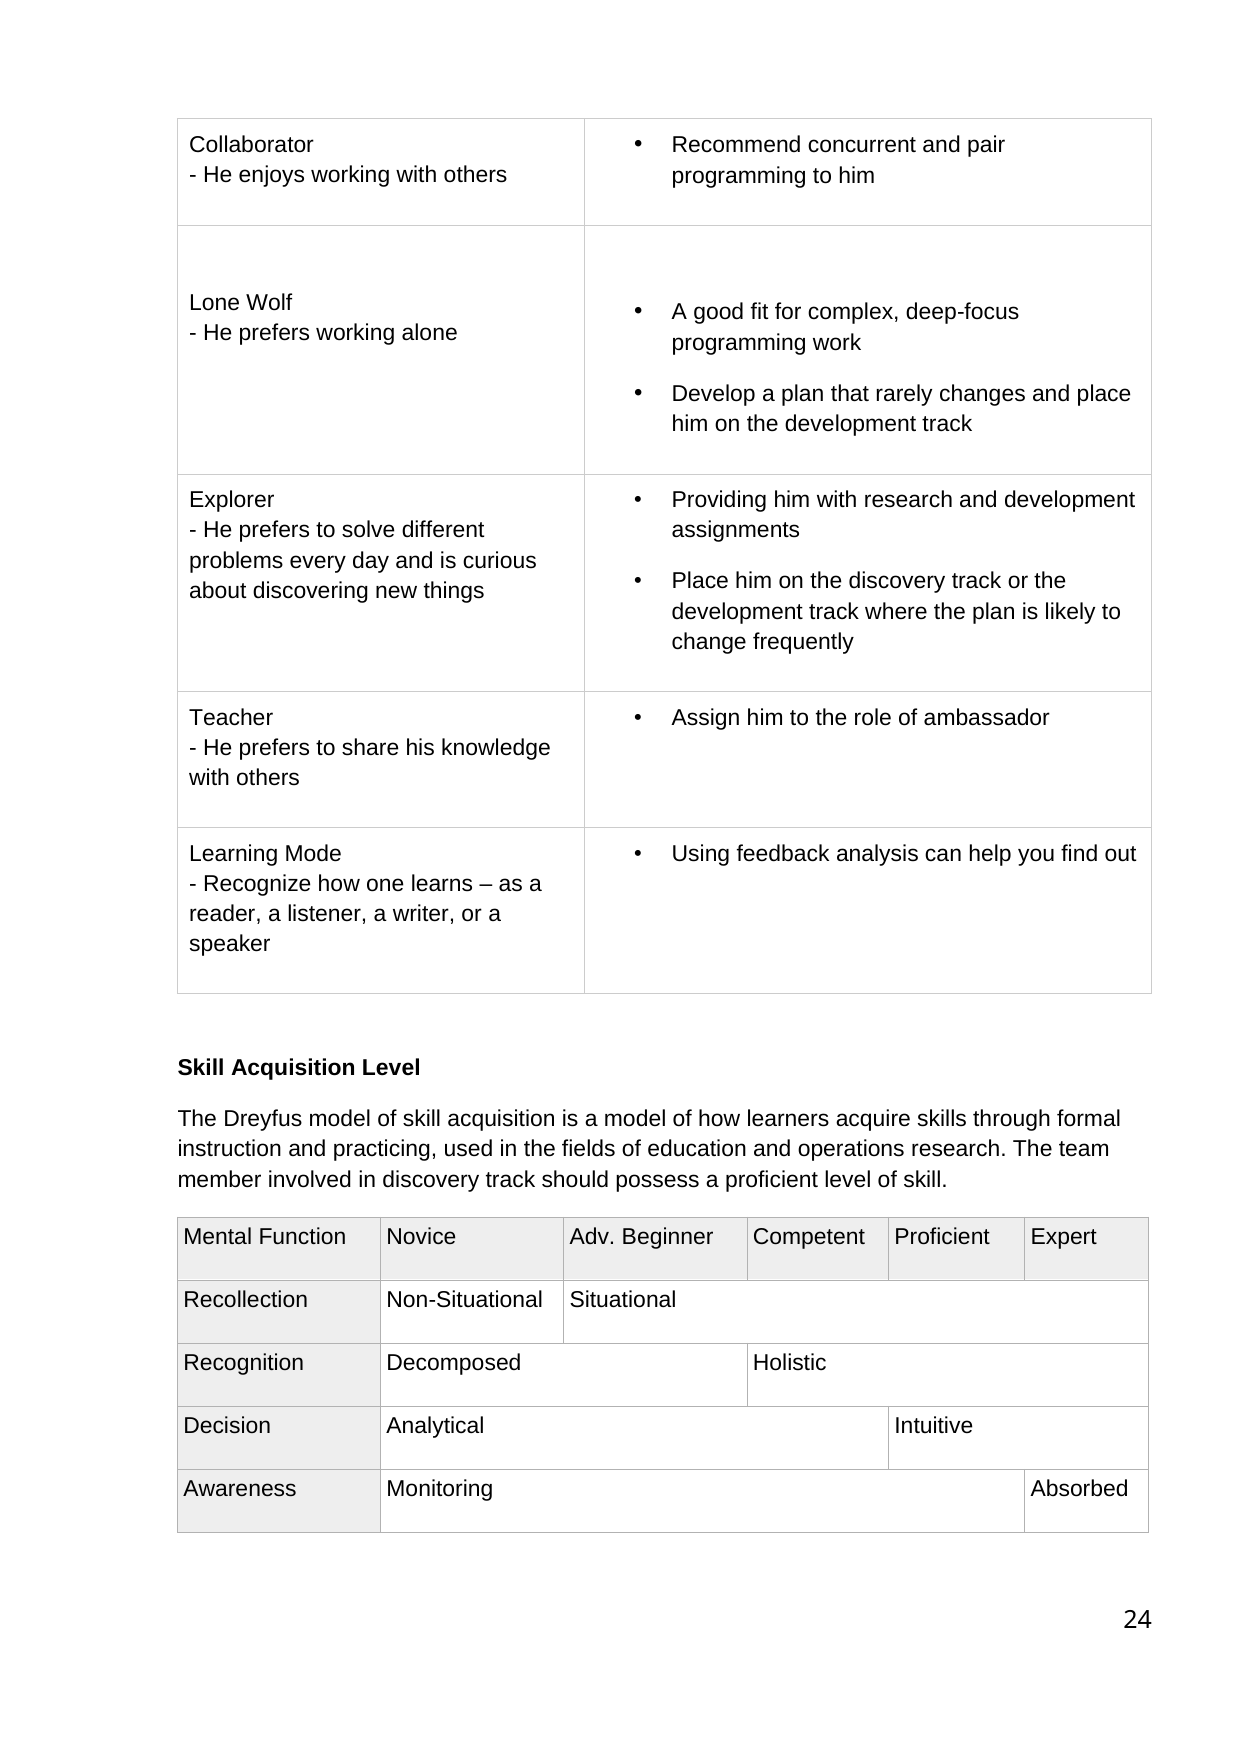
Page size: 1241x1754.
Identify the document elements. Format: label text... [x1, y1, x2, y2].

table_header Expert [1025, 1218, 1148, 1279]
table_cell Intuitive [889, 1407, 1148, 1469]
table_header Novice [381, 1218, 563, 1279]
table_cell Collaborator - He enjoys working with others [178, 119, 584, 225]
table_cell Situational [564, 1281, 1148, 1343]
table_cell Recommend concurrent and pair programming to him [585, 119, 1151, 225]
table_cell Monitoring [381, 1470, 1024, 1532]
text Skill Acquisition Level [177, 1054, 1152, 1080]
table_cell Awareness [178, 1470, 380, 1532]
text The Dreyfus model of skill acquisition is a model of how learners acquire skills through formal instruction and practicing, used in the fields of education and operations research. The team member involved in discovery track should possess a proficient level of skill. [177, 1105, 1152, 1192]
table_header Competent [748, 1218, 888, 1279]
table_cell Recognition [178, 1344, 380, 1406]
table_cell Explorer - He prefers to solve different problems every day and is curious about discovering new things [178, 475, 584, 691]
table_cell Using feedback analysis can help you find out [585, 828, 1151, 993]
table_cell Holistic [748, 1344, 1148, 1406]
table_cell Absorbed [1025, 1470, 1148, 1532]
table_cell Learning Mode - Recognize how one learns – as a reader, a listener, a writer, or a speaker [178, 828, 584, 993]
table_cell Providing him with research and development assignments Place him on the discovery track or the development track where the plan is likely to change frequently [585, 475, 1151, 691]
table_cell Recollection [178, 1281, 380, 1343]
table_cell Decision [178, 1407, 380, 1469]
table_cell Lone Wolf - He prefers working alone [178, 226, 584, 473]
table_header Mental Function [178, 1218, 380, 1279]
table_cell Non-Situational [381, 1281, 563, 1343]
table_cell Teacher - He prefers to share his knowledge with others [178, 692, 584, 827]
table_cell Assign him to the role of ambassador [585, 692, 1151, 827]
table_header Proficient [889, 1218, 1024, 1279]
table_cell A good fit for complex, deep-focus programming work Develop a plan that rarely changes and place him on the development track [585, 226, 1151, 473]
table_cell Analytical [381, 1407, 888, 1469]
table_cell Decomposed [381, 1344, 747, 1406]
table_header Adv. Beginner [564, 1218, 747, 1279]
